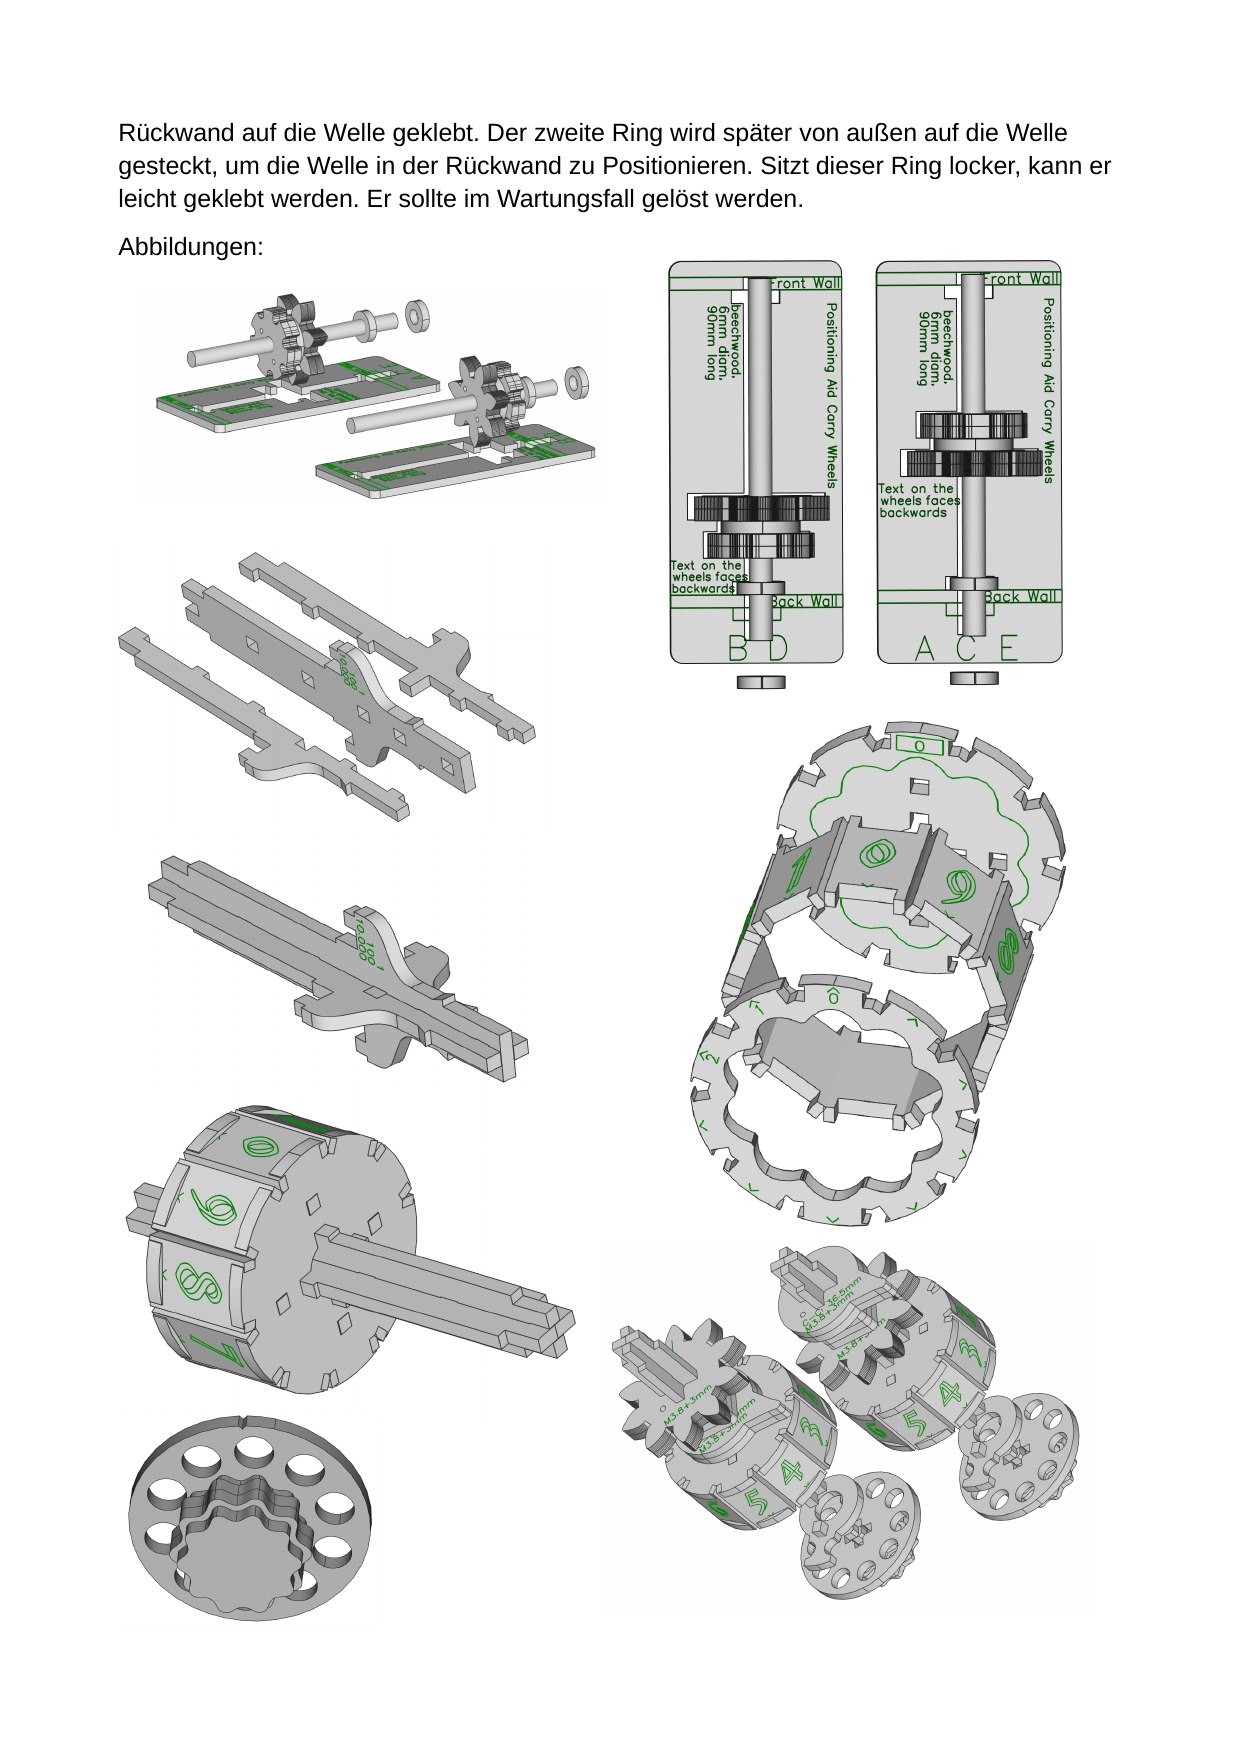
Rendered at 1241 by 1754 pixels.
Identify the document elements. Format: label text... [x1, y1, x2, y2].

picture [115, 543, 1094, 1626]
text Abbildungen: [118, 232, 1122, 261]
picture [652, 237, 1079, 697]
picture [139, 287, 605, 504]
text Rückwand auf die Welle geklebt. Der zweite Ring wird später von außen auf die Welle gesteckt, um die Welle in der Rückwand zu Positionieren. Sitzt dieser Ring locker, kann er leicht geklebt werden. Er sollte im Wartungsfall gelöst werden. [118, 118, 1122, 213]
